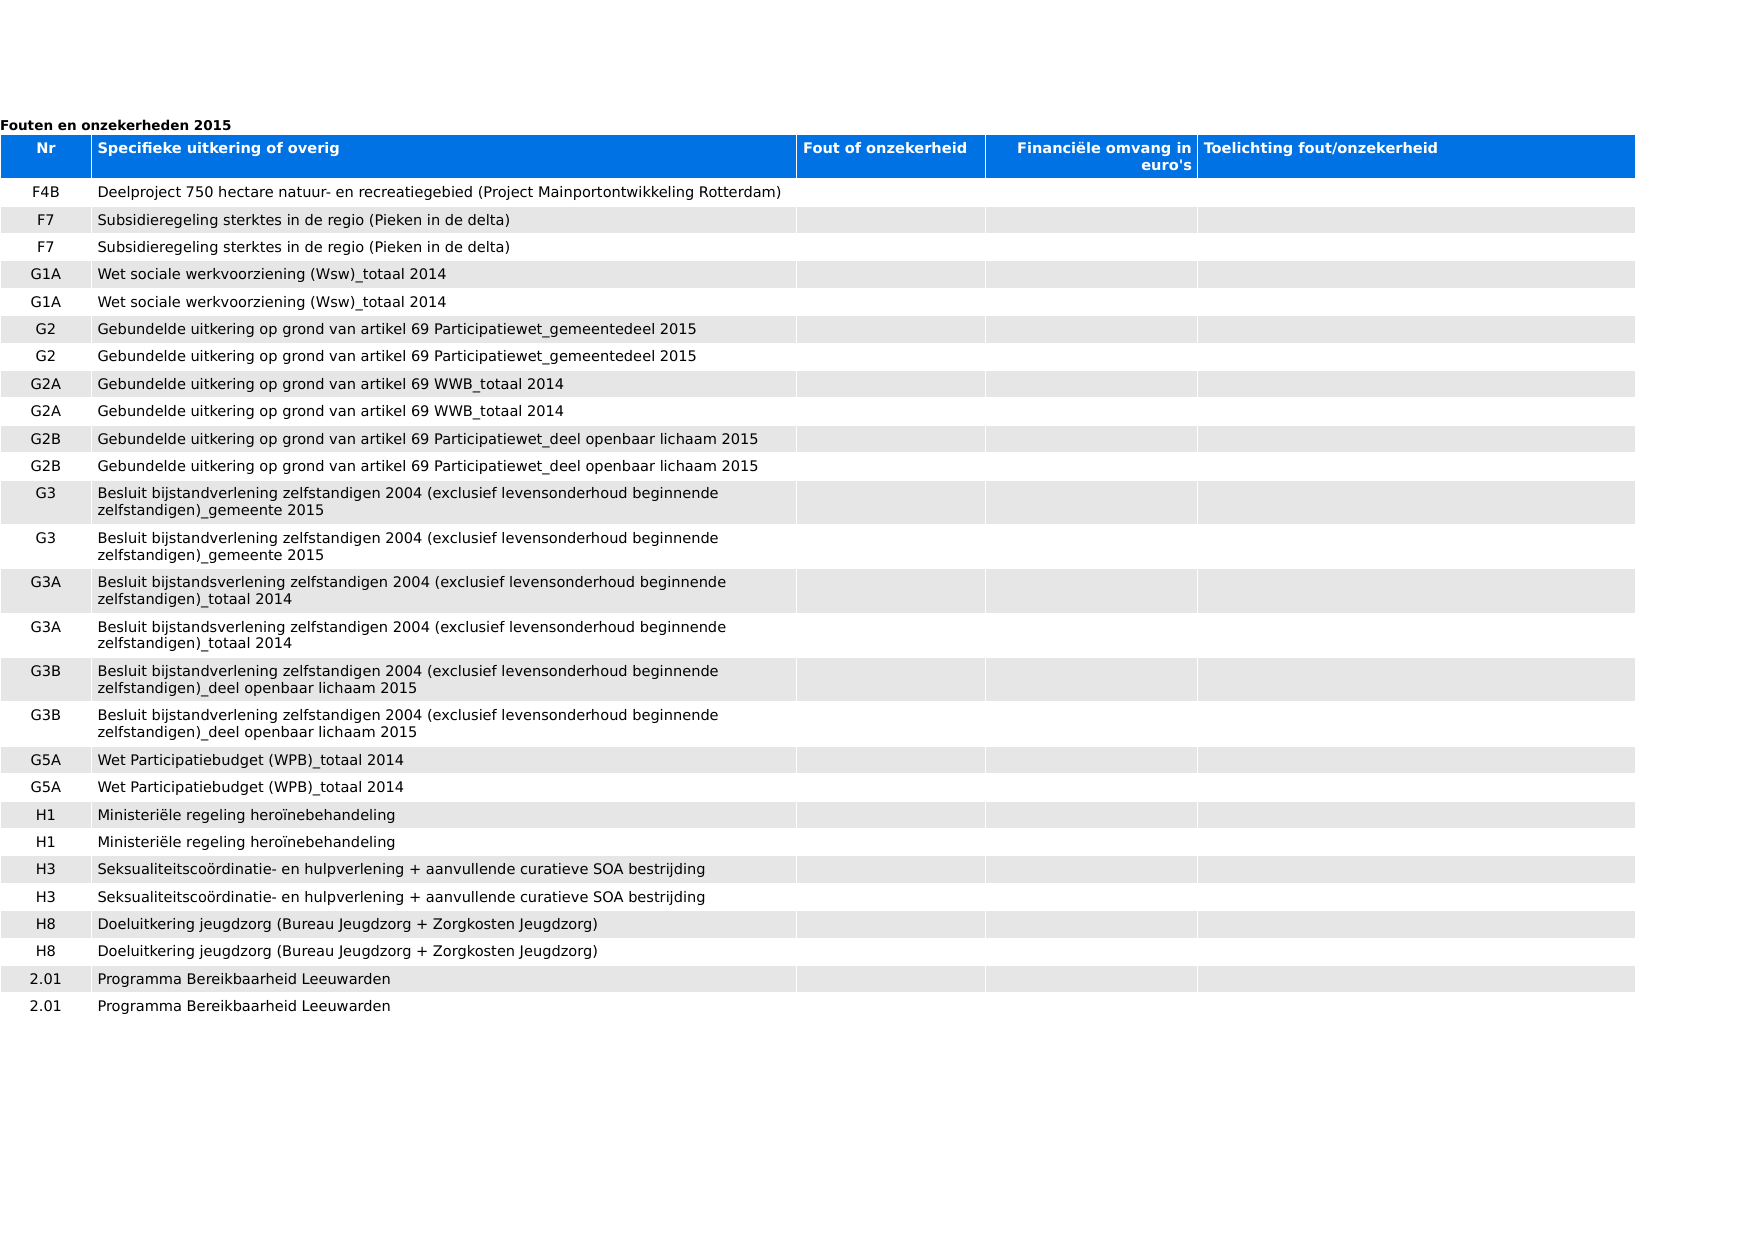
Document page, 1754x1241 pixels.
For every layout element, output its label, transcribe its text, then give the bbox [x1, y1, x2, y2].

table_cell H3 [1, 884, 91, 910]
table_cell G2 [1, 344, 91, 370]
table_cell [1198, 884, 1635, 910]
table_cell Wet Participatiebudget (WPB)_totaal 2014 [92, 774, 796, 801]
table_cell [986, 525, 1197, 568]
table_cell Besluit bijstandsverlening zelfstandigen 2004 (exclusief levensonderhoud beginnende zelfstandigen)_totaal 2014 [92, 569, 796, 613]
table_cell [986, 234, 1197, 260]
table_cell [1198, 802, 1635, 828]
table_cell [797, 569, 985, 613]
table_cell [986, 829, 1197, 855]
table_cell [986, 569, 1197, 613]
table_cell [797, 453, 985, 479]
table_cell [1198, 371, 1635, 397]
table_cell [1198, 426, 1635, 452]
table_cell [1198, 614, 1635, 657]
table_cell Gebundelde uitkering op grond van artikel 69 WWB_totaal 2014 [92, 371, 796, 397]
table_cell Doeluitkering jeugdzorg (Bureau Jeugdzorg + Zorgkosten Jeugdzorg) [92, 911, 796, 938]
table_cell [1198, 316, 1635, 343]
table_cell [797, 994, 985, 1020]
table_cell [797, 207, 985, 233]
table_cell [1198, 289, 1635, 315]
table_cell Ministeriële regeling heroïnebehandeling [92, 829, 796, 855]
table_cell [986, 658, 1197, 701]
table_cell [1198, 234, 1635, 260]
table_cell [1198, 966, 1635, 992]
table_cell F7 [1, 234, 91, 260]
table_cell [1198, 994, 1635, 1020]
table_cell G5A [1, 747, 91, 773]
table_cell [1198, 179, 1635, 206]
table_cell [1198, 658, 1635, 701]
table_cell [1198, 856, 1635, 883]
table_cell Toelichting fout/onzekerheid [1198, 135, 1635, 178]
table_cell [986, 316, 1197, 343]
table_cell [1198, 261, 1635, 288]
table_cell G1A [1, 289, 91, 315]
table_cell [797, 525, 985, 568]
table_cell G5A [1, 774, 91, 801]
table_cell F7 [1, 207, 91, 233]
table_cell [986, 994, 1197, 1020]
table_cell [797, 289, 985, 315]
table_cell [797, 966, 985, 992]
table_cell [986, 179, 1197, 206]
table_cell [986, 939, 1197, 965]
table_cell G2B [1, 426, 91, 452]
table_cell [797, 829, 985, 855]
table_cell [986, 261, 1197, 288]
table_cell [797, 261, 985, 288]
table_cell [797, 179, 985, 206]
table_cell [797, 371, 985, 397]
table_cell Wet sociale werkvoorziening (Wsw)_totaal 2014 [92, 261, 796, 288]
table_cell [1198, 747, 1635, 773]
table_cell Financiële omvang in euro's [986, 135, 1197, 178]
table_cell [986, 453, 1197, 479]
table_cell [797, 856, 985, 883]
table_cell [797, 658, 985, 701]
table_cell Subsidieregeling sterktes in de regio (Pieken in de delta) [92, 207, 796, 233]
table_cell [797, 747, 985, 773]
table_cell Gebundelde uitkering op grond van artikel 69 Participatiewet_deel openbaar lichaam 2015 [92, 426, 796, 452]
table_cell Besluit bijstandverlening zelfstandigen 2004 (exclusief levensonderhoud beginnende zelfstandigen)_deel openbaar lichaam 2015 [92, 703, 796, 746]
table_cell [1198, 774, 1635, 801]
table_cell Gebundelde uitkering op grond van artikel 69 Participatiewet_gemeentedeel 2015 [92, 316, 796, 343]
table_cell G2B [1, 453, 91, 479]
table_cell Seksualiteitscoördinatie- en hulpverlening + aanvullende curatieve SOA bestrijding [92, 884, 796, 910]
table_header Fouten en onzekerheden 2015 [0, 118, 1636, 134]
table_cell [1198, 207, 1635, 233]
table_cell [986, 289, 1197, 315]
table_cell H8 [1, 939, 91, 965]
table_cell [986, 399, 1197, 425]
table_cell [1198, 525, 1635, 568]
table_cell [1198, 481, 1635, 524]
table_cell [797, 344, 985, 370]
table_cell [1198, 829, 1635, 855]
table_cell Besluit bijstandverlening zelfstandigen 2004 (exclusief levensonderhoud beginnende zelfstandigen)_deel openbaar lichaam 2015 [92, 658, 796, 701]
table_cell Besluit bijstandverlening zelfstandigen 2004 (exclusief levensonderhoud beginnende zelfstandigen)_gemeente 2015 [92, 481, 796, 524]
table_cell [797, 399, 985, 425]
table_cell H3 [1, 856, 91, 883]
table_cell F4B [1, 179, 91, 206]
table_cell Seksualiteitscoördinatie- en hulpverlening + aanvullende curatieve SOA bestrijding [92, 856, 796, 883]
table_cell Specifieke uitkering of overig [92, 135, 796, 178]
table_cell [1198, 344, 1635, 370]
table_cell [986, 614, 1197, 657]
table_cell Ministeriële regeling heroïnebehandeling [92, 802, 796, 828]
table_cell Subsidieregeling sterktes in de regio (Pieken in de delta) [92, 234, 796, 260]
table_cell Wet sociale werkvoorziening (Wsw)_totaal 2014 [92, 289, 796, 315]
table_cell Nr [1, 135, 91, 178]
table_cell [986, 911, 1197, 938]
table_cell Gebundelde uitkering op grond van artikel 69 Participatiewet_deel openbaar lichaam 2015 [92, 453, 796, 479]
table_cell [986, 774, 1197, 801]
table_cell Gebundelde uitkering op grond van artikel 69 WWB_totaal 2014 [92, 399, 796, 425]
table_cell [986, 207, 1197, 233]
table_cell [797, 234, 985, 260]
table_cell [986, 747, 1197, 773]
table_cell [986, 426, 1197, 452]
table_cell Besluit bijstandsverlening zelfstandigen 2004 (exclusief levensonderhoud beginnende zelfstandigen)_totaal 2014 [92, 614, 796, 657]
table_cell Doeluitkering jeugdzorg (Bureau Jeugdzorg + Zorgkosten Jeugdzorg) [92, 939, 796, 965]
table_cell G3 [1, 525, 91, 568]
table_cell [986, 703, 1197, 746]
table_cell H8 [1, 911, 91, 938]
table_cell [797, 316, 985, 343]
table_cell 2.01 [1, 966, 91, 992]
table_cell [797, 939, 985, 965]
table_cell Fout of onzekerheid [797, 135, 985, 178]
table_cell [797, 703, 985, 746]
table_cell Programma Bereikbaarheid Leeuwarden [92, 994, 796, 1020]
table_cell [986, 371, 1197, 397]
table_cell [797, 774, 985, 801]
table_cell G1A [1, 261, 91, 288]
table_cell [797, 614, 985, 657]
table_cell [1198, 569, 1635, 613]
table_cell [986, 481, 1197, 524]
table_cell Programma Bereikbaarheid Leeuwarden [92, 966, 796, 992]
table_cell G2A [1, 399, 91, 425]
table_cell [986, 344, 1197, 370]
table_cell H1 [1, 802, 91, 828]
table_cell [797, 426, 985, 452]
table_cell G3A [1, 569, 91, 613]
table_cell [986, 856, 1197, 883]
table_cell [986, 884, 1197, 910]
table_cell [1198, 911, 1635, 938]
table_cell [797, 884, 985, 910]
table_cell G2A [1, 371, 91, 397]
table_cell [1198, 453, 1635, 479]
table_cell Besluit bijstandverlening zelfstandigen 2004 (exclusief levensonderhoud beginnende zelfstandigen)_gemeente 2015 [92, 525, 796, 568]
table_cell Wet Participatiebudget (WPB)_totaal 2014 [92, 747, 796, 773]
table_cell H1 [1, 829, 91, 855]
table_cell G3A [1, 614, 91, 657]
table_cell [797, 802, 985, 828]
table_cell G3 [1, 481, 91, 524]
table_cell [1198, 939, 1635, 965]
table_cell [1198, 399, 1635, 425]
table_cell [986, 802, 1197, 828]
table_cell Deelproject 750 hectare natuur- en recreatiegebied (Project Mainportontwikkeling Rotterdam) [92, 179, 796, 206]
table_cell Gebundelde uitkering op grond van artikel 69 Participatiewet_gemeentedeel 2015 [92, 344, 796, 370]
table_cell 2.01 [1, 994, 91, 1020]
table_cell G3B [1, 703, 91, 746]
table_cell [797, 911, 985, 938]
table_cell [797, 481, 985, 524]
table_cell [986, 966, 1197, 992]
table_cell [1198, 703, 1635, 746]
table_cell G2 [1, 316, 91, 343]
table_cell G3B [1, 658, 91, 701]
